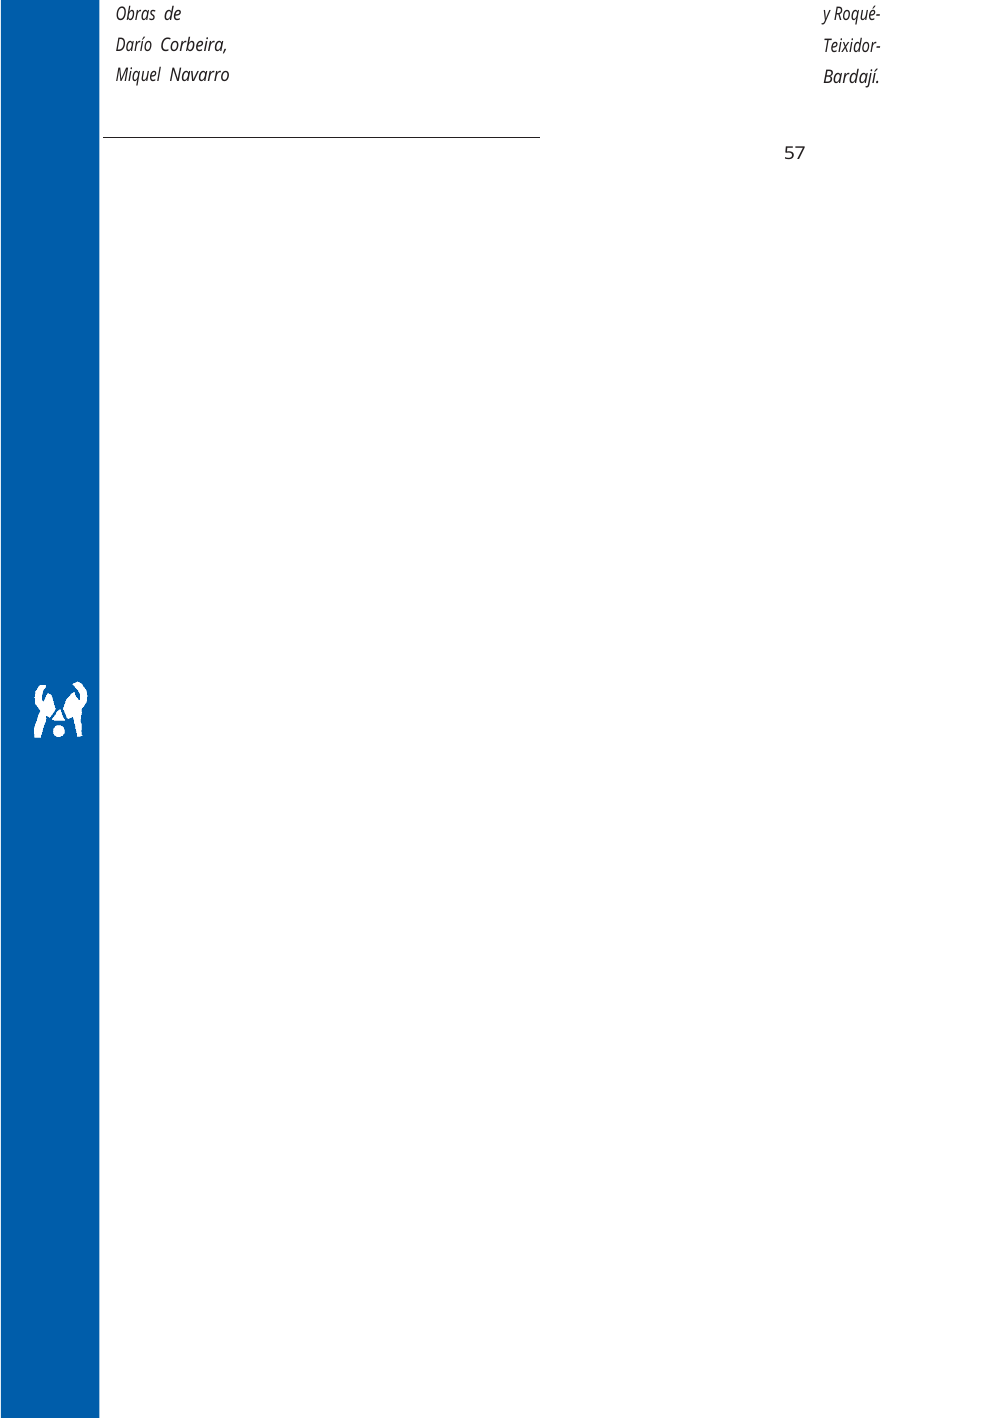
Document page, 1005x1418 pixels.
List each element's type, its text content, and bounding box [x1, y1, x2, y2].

text 57 [103, 140, 806, 164]
text Obras de [115, 0, 807, 26]
text Miquel Navarro [115, 62, 807, 87]
text Darío Corbeira, [115, 31, 807, 56]
text y Roqué-Teixidor-Bardají. [823, 0, 926, 89]
